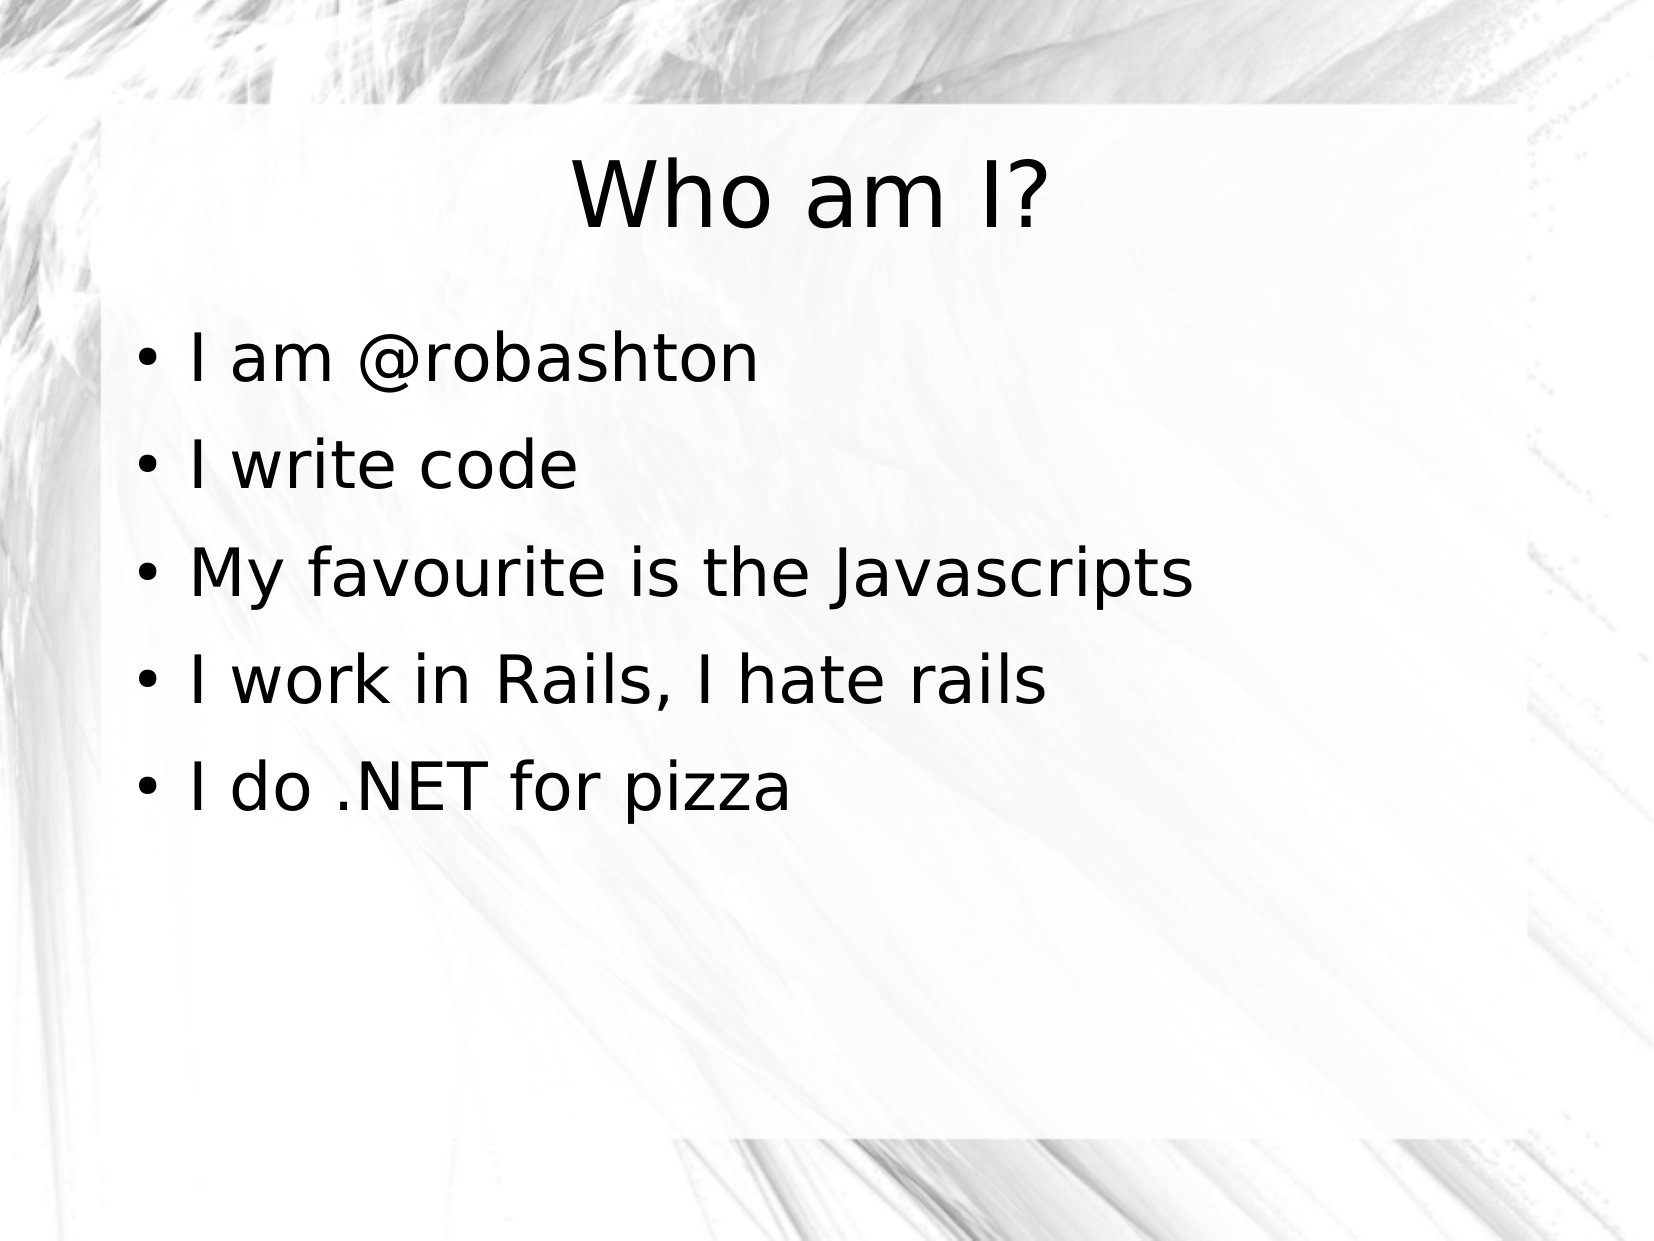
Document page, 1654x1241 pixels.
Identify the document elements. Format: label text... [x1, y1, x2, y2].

list I am @robashton I write code My favourite is the Javascripts I work in Rails, I hate rails I do .NET for pizza [118, 319, 1571, 1040]
picture [0, 0, 1654, 1241]
title Who am I? [118, 112, 1506, 281]
